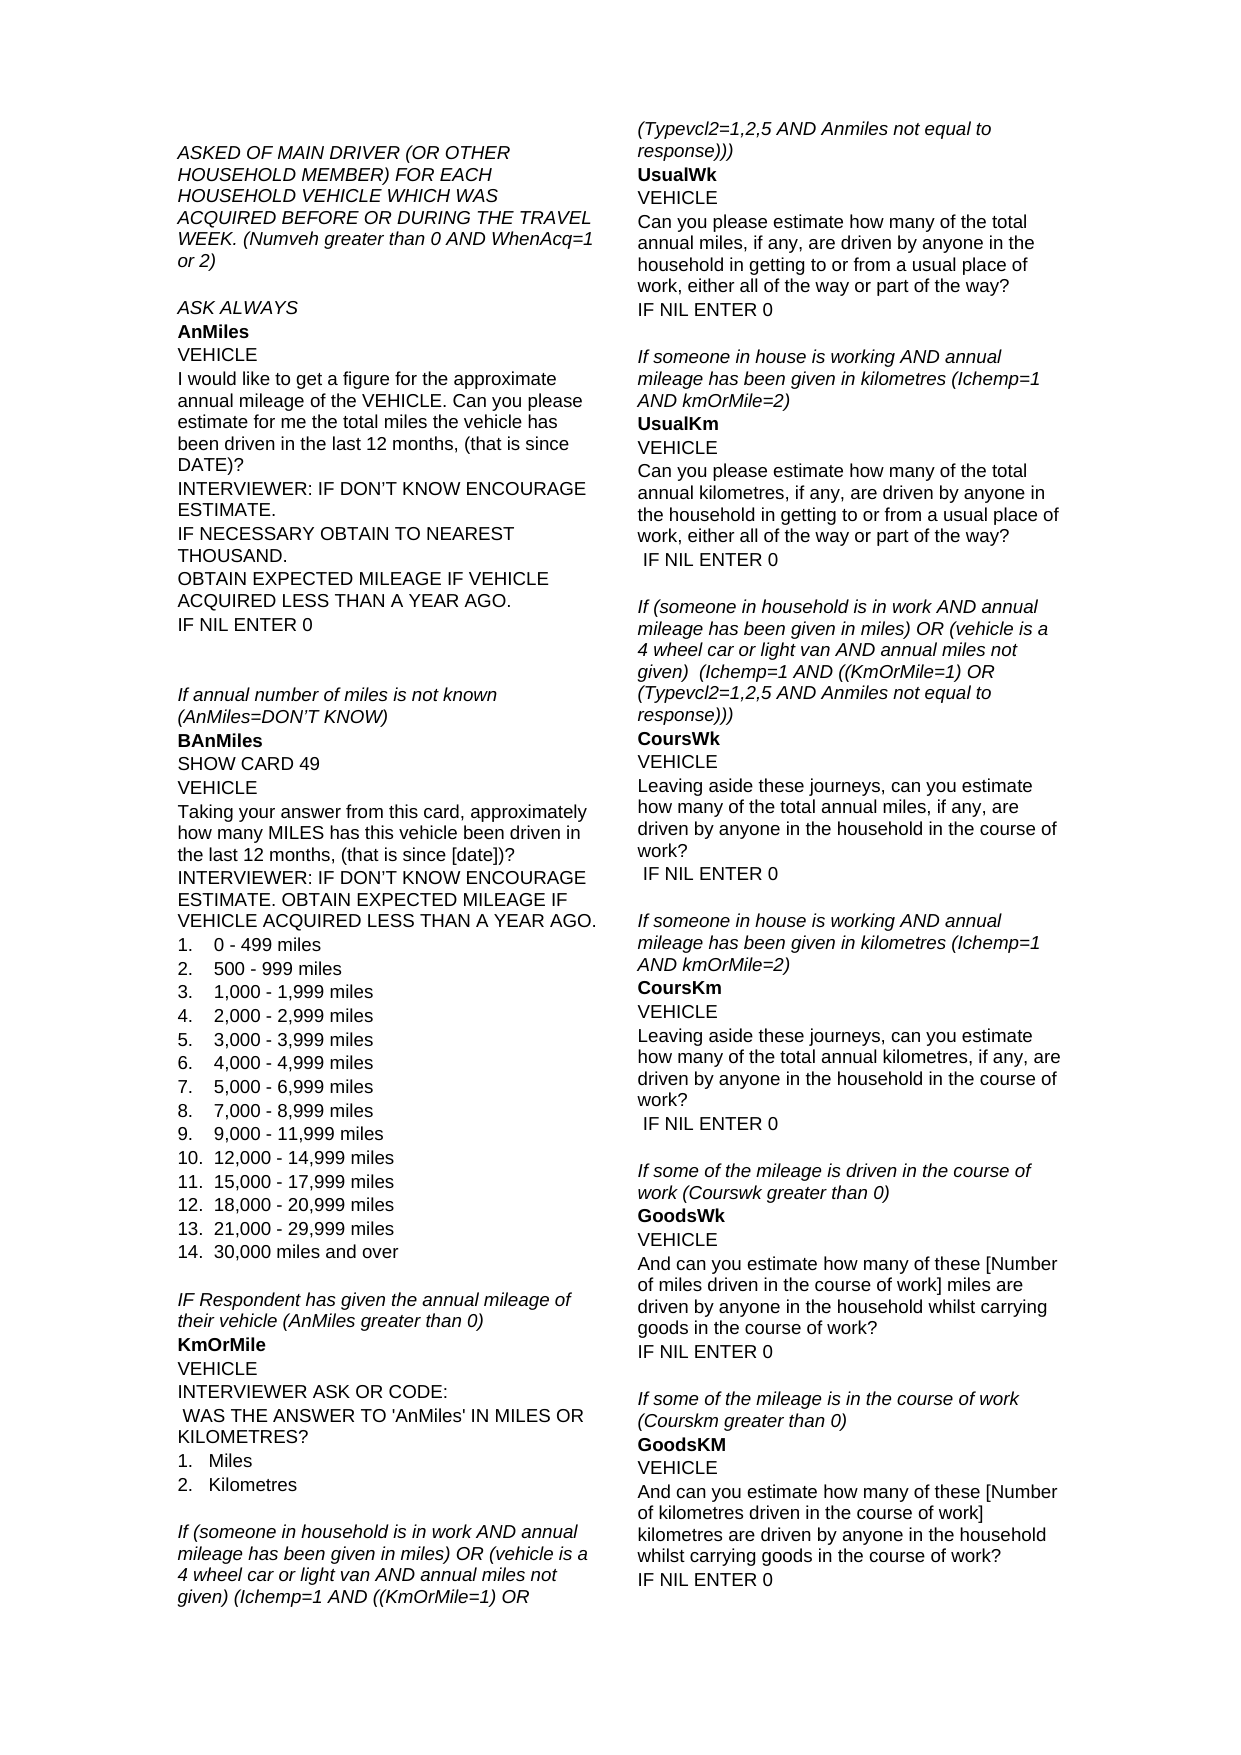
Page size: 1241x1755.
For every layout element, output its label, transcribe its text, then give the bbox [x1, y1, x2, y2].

text IF NIL ENTER 0 [637, 299, 1063, 321]
text I would like to get a figure for the approximate annual mileage of the VEHICLE. Can you please estimate for me the total miles the vehicle has been driven in the last 12 months, (that is since DATE)? [177, 368, 603, 476]
text IF NIL ENTER 0 [637, 549, 1063, 570]
text ASK ALWAYS [177, 297, 603, 318]
text UsualKm [637, 413, 1063, 434]
text VEHICLE [637, 751, 1063, 773]
text 2. Kilometres [177, 1474, 603, 1495]
text VEHICLE [177, 777, 603, 798]
text KmOrMile [177, 1334, 603, 1355]
text (Typevcl2=1,2,5 AND Anmiles not equal to response))) [637, 118, 1063, 161]
text WAS THE ANSWER TO 'AnMiles' IN MILES OR KILOMETRES? [177, 1405, 603, 1448]
text 10. 12,000 - 14,999 miles [177, 1147, 603, 1168]
text VEHICLE [637, 1457, 1063, 1478]
text 14. 30,000 miles and over [177, 1241, 603, 1263]
text Can you please estimate how many of the total annual miles, if any, are driven by anyone in the household in getting to or from a usual place of work, either all of the way or part of the way? [637, 211, 1063, 297]
text 8. 7,000 - 8,999 miles [177, 1099, 603, 1121]
text Leaving aside these journeys, can you estimate how many of the total annual kilometres, if any, are driven by anyone in the household in the course of work? [637, 1024, 1063, 1111]
text If someone in house is working AND annual mileage has been given in kilometres (Ichemp=1 AND kmOrMile=2) [637, 910, 1063, 975]
text Can you please estimate how many of the total annual kilometres, if any, are driven by anyone in the household in getting to or from a usual place of work, either all of the way or part of the way? [637, 460, 1063, 547]
text If some of the mileage is in the course of work (Courskm greater than 0) [637, 1388, 1063, 1431]
text BAnMiles [177, 729, 603, 751]
text INTERVIEWER ASK OR CODE: [177, 1381, 603, 1403]
text 2. 500 - 999 miles [177, 958, 603, 979]
text INTERVIEWER: IF DON’T KNOW ENCOURAGE ESTIMATE. [177, 478, 603, 521]
text IF Respondent has given the annual mileage of their vehicle (AnMiles greater than 0) [177, 1289, 603, 1332]
text ASKED OF MAIN DRIVER (OR OTHER HOUSEHOLD MEMBER) FOR EACH HOUSEHOLD VEHICLE WHICH WAS ACQUIRED BEFORE OR DURING THE TRAVEL WEEK. (Numveh greater than 0 AND WhenAcq=1 or 2) [177, 142, 603, 271]
text 7. 5,000 - 6,999 miles [177, 1076, 603, 1097]
text 13. 21,000 - 29,999 miles [177, 1218, 603, 1239]
text GoodsWk [637, 1205, 1063, 1227]
text 1. Miles [177, 1450, 603, 1472]
text VEHICLE [637, 437, 1063, 458]
text IF NECESSARY OBTAIN TO NEAREST THOUSAND. [177, 523, 603, 566]
text If annual number of miles is not known (AnMiles=DON’T KNOW) [177, 684, 603, 727]
text IF NIL ENTER 0 [637, 1113, 1063, 1134]
text INTERVIEWER: IF DON’T KNOW ENCOURAGE ESTIMATE. OBTAIN EXPECTED MILEAGE IF VEHICLE ACQUIRED LESS THAN A YEAR AGO. [177, 867, 603, 932]
text 1. 0 - 499 miles [177, 934, 603, 956]
text 4. 2,000 - 2,999 miles [177, 1005, 603, 1026]
text OBTAIN EXPECTED MILEAGE IF VEHICLE ACQUIRED LESS THAN A YEAR AGO. [177, 568, 603, 611]
text UsualWk [637, 163, 1063, 185]
text VEHICLE [177, 344, 603, 366]
text CoursKm [637, 977, 1063, 999]
text If (someone in household is in work AND annual mileage has been given in miles) OR (vehicle is a 4 wheel car or light van AND annual miles not given) (Ichemp=1 AND ((KmOrMile=1) OR [177, 1521, 603, 1607]
text 5. 3,000 - 3,999 miles [177, 1028, 603, 1050]
text If someone in house is working AND annual mileage has been given in kilometres (Ichemp=1 AND kmOrMile=2) [637, 346, 1063, 411]
text Leaving aside these journeys, can you estimate how many of the total annual miles, if any, are driven by anyone in the household in the course of work? [637, 775, 1063, 861]
text 12. 18,000 - 20,999 miles [177, 1194, 603, 1216]
text IF NIL ENTER 0 [637, 1569, 1063, 1591]
text And can you estimate how many of these [Number of kilometres driven in the course of work] kilometres are driven by anyone in the household whilst carrying goods in the course of work? [637, 1481, 1063, 1567]
text GoodsKM [637, 1433, 1063, 1455]
text SHOW CARD 49 [177, 753, 603, 775]
text And can you estimate how many of these [Number of miles driven in the course of work] miles are driven by anyone in the household whilst carrying goods in the course of work? [637, 1252, 1063, 1339]
text Taking your answer from this card, approximately how many MILES has this vehicle been driven in the last 12 months, (that is since [date])? [177, 800, 603, 865]
text 3. 1,000 - 1,999 miles [177, 981, 603, 1003]
text VEHICLE [637, 1001, 1063, 1022]
text CoursWk [637, 727, 1063, 749]
text IF NIL ENTER 0 [637, 863, 1063, 884]
text If some of the mileage is driven in the course of work (Courswk greater than 0) [637, 1160, 1063, 1203]
text IF NIL ENTER 0 [177, 613, 603, 635]
text 11. 15,000 - 17,999 miles [177, 1170, 603, 1192]
text If (someone in household is in work AND annual mileage has been given in miles) OR (vehicle is a 4 wheel car or light van AND annual miles not given) (Ichemp=1 AND ((KmOrMile=1) OR (Typevcl2=1,2,5 AND Anmiles not equal to response))) [637, 596, 1063, 725]
text AnMiles [177, 321, 603, 342]
text 6. 4,000 - 4,999 miles [177, 1052, 603, 1074]
text IF NIL ENTER 0 [637, 1341, 1063, 1362]
text VEHICLE [637, 187, 1063, 208]
text VEHICLE [637, 1229, 1063, 1250]
text 9. 9,000 - 11,999 miles [177, 1123, 603, 1145]
text VEHICLE [177, 1357, 603, 1379]
